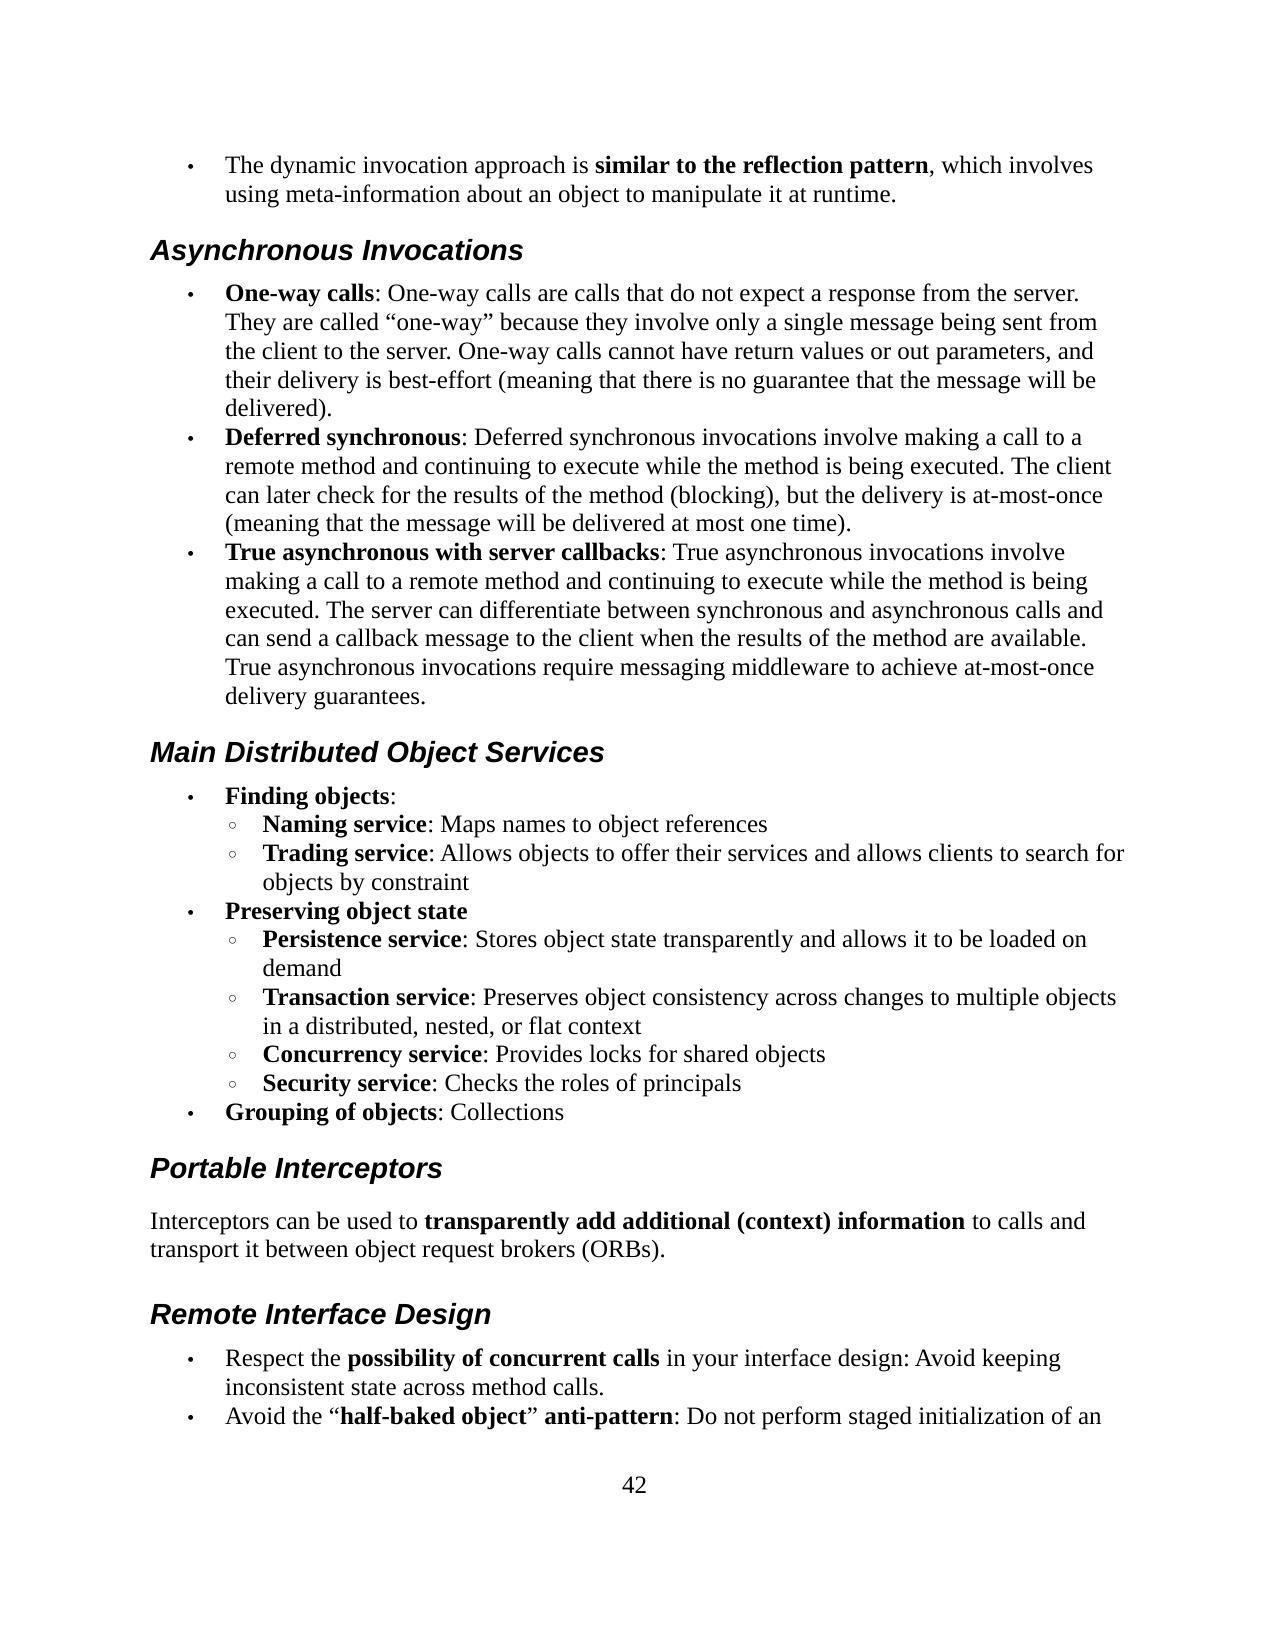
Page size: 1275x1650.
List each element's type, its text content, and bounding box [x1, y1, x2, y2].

list Preserving object state [187, 896, 1125, 924]
text Interceptors can be used to transparently add additional (context) information to calls and transport it between object request brokers (ORBs). [150, 1206, 1125, 1263]
list Respect the possibility of concurrent calls in your interface design: Avoid keeping inconsistent state across method calls. [187, 1343, 1125, 1401]
list Concurrency service: Provides locks for shared objects [225, 1039, 1125, 1068]
list Persistence service: Stores object state transparently and allows it to be loaded on demand [225, 924, 1125, 982]
list True asynchronous with server callbacks: True asynchronous invocations involve making a call to a remote method and continuing to execute while the method is being executed. The server can differentiate between synchronous and asynchronous calls and can send a callback message to the client when the results of the method are available. True asynchronous invocations require messaging middleware to achieve at-most-once delivery guarantees. [187, 537, 1125, 710]
list Deferred synchronous: Deferred synchronous invocations involve making a call to a remote method and continuing to execute while the method is being executed. The client can later check for the results of the method (blocking), but the delivery is at-most-once (meaning that the message will be delivered at most one time). [187, 422, 1125, 537]
list Naming service: Maps names to object references [225, 809, 1125, 838]
list Transaction service: Preserves object consistency across changes to multiple objects in a distributed, nested, or flat context [225, 982, 1125, 1039]
subtitle Asynchronous Invocations [150, 232, 1125, 266]
list Trading service: Allows objects to offer their services and allows clients to search for objects by constraint [225, 838, 1125, 896]
list Avoid the “half-baked object” anti-pattern: Do not perform staged initialization of an [187, 1401, 1125, 1429]
list Security service: Checks the roles of principals [225, 1068, 1125, 1097]
subtitle Main Distributed Object Services [150, 735, 1125, 768]
list The dynamic invocation approach is similar to the reflection pattern, which involves using meta-information about an object to manipulate it at runtime. [187, 150, 1125, 207]
list One-way calls: One-way calls are calls that do not expect a response from the server. They are called “one-way” because they involve only a single message being sent from the client to the server. One-way calls cannot have return values or out parameters, and their delivery is best-effort (meaning that there is no guarantee that the message will be delivered). [187, 278, 1125, 422]
subtitle Remote Interface Design [150, 1297, 1125, 1331]
list Grouping of objects: Collections [187, 1097, 1125, 1126]
list Finding objects: [187, 781, 1125, 809]
subtitle Portable Interceptors [150, 1151, 1125, 1184]
